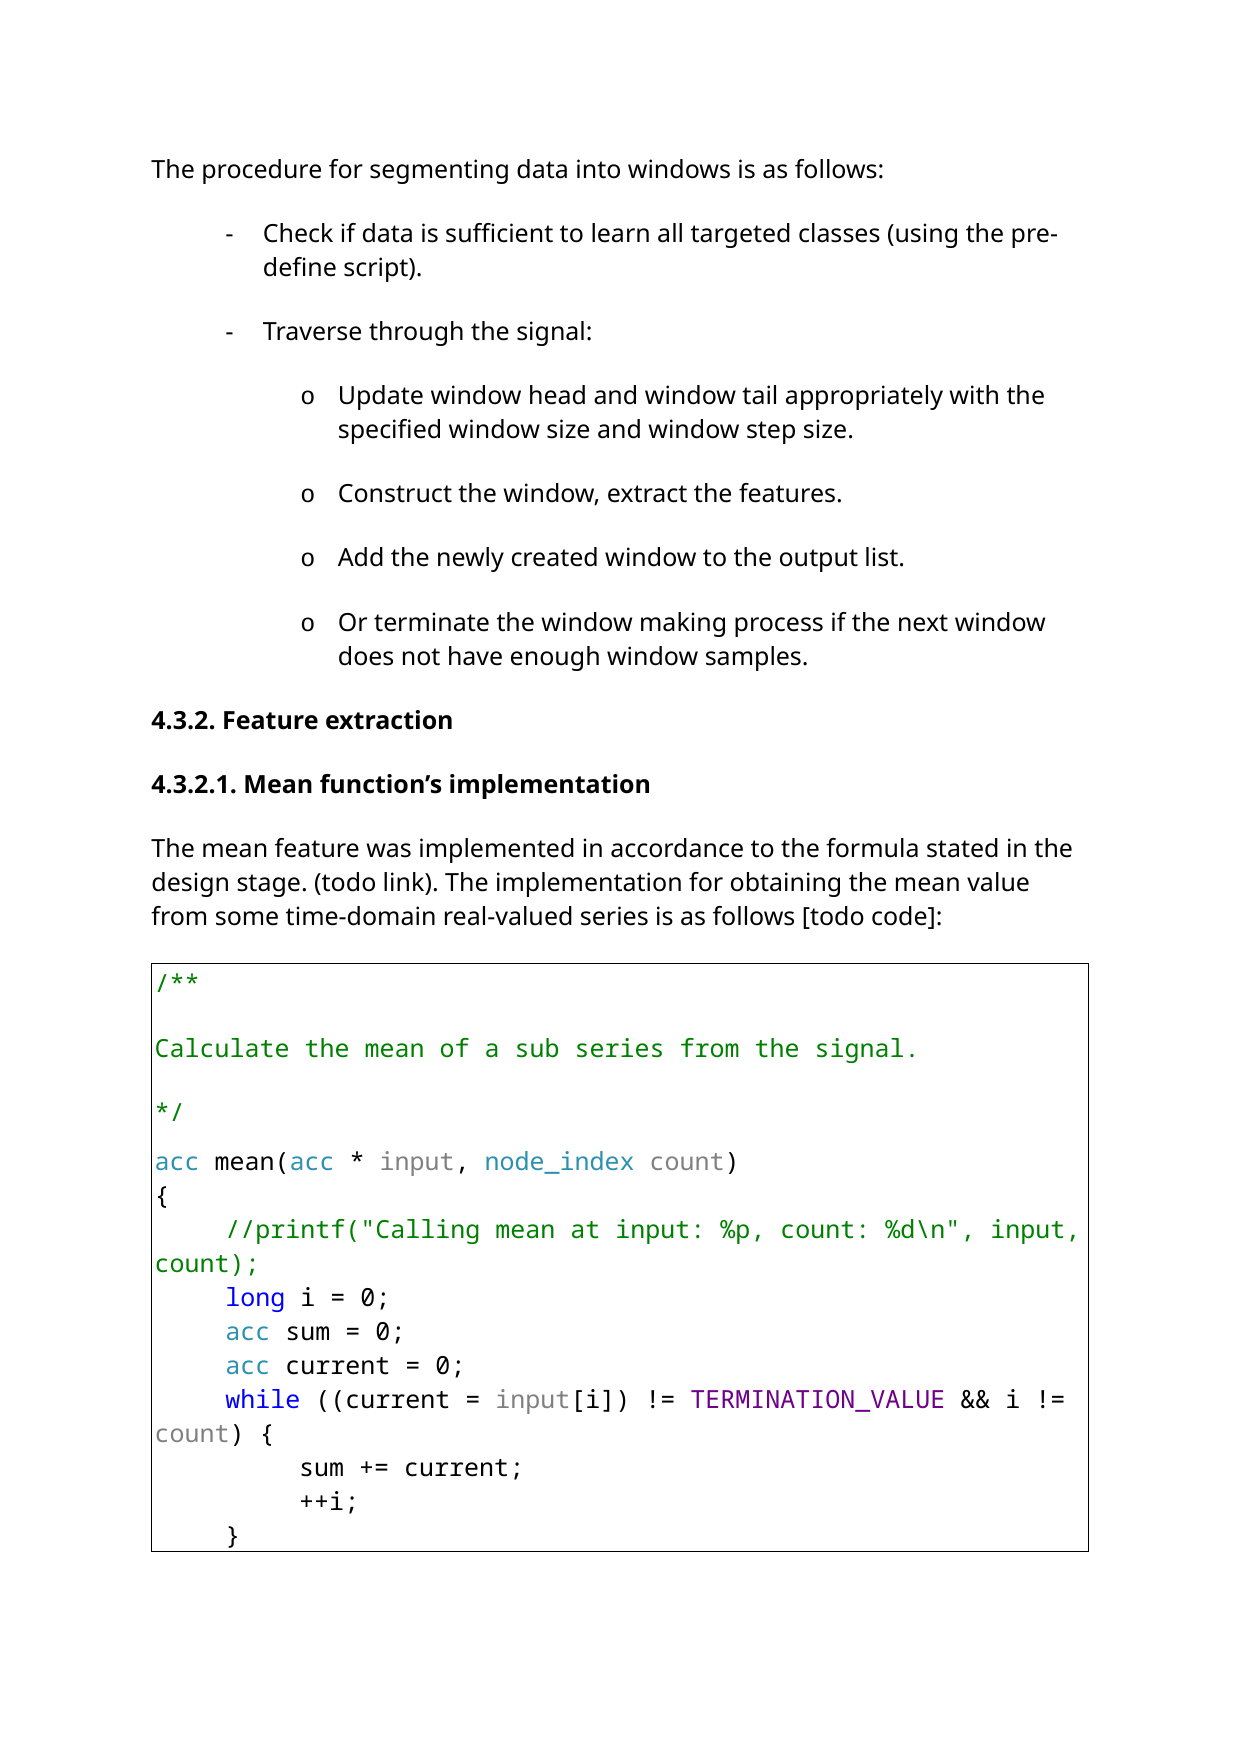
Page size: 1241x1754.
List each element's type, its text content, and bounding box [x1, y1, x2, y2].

text 4.3.2. Feature extraction [151, 703, 1089, 737]
text //printf("Calling mean at input: %p, count: %d\n", input, count); [152, 1208, 1088, 1276]
text } [152, 1515, 1088, 1551]
text The procedure for segmenting data into windows is as follows: [151, 151, 1089, 185]
text { [152, 1174, 1088, 1208]
text The mean feature was implemented in accordance to the formula stated in the design stage. (todo link). The implementation for obtaining the mean value from some time-domain real-valued series is as follows [todo code]: [151, 831, 1089, 933]
text acc mean(acc * input, node_index count) [152, 1140, 1088, 1174]
text */ [152, 1091, 1088, 1128]
text sum += current; [152, 1447, 1088, 1481]
text acc current = 0; [152, 1344, 1088, 1379]
list Traverse through the signal: [225, 313, 1089, 347]
text 4.3.2.1. Mean function’s implementation [151, 767, 1089, 801]
text /** [152, 964, 1088, 1000]
list Check if data is sufficient to learn all targeted classes (using the pre-define script). [225, 215, 1089, 283]
text long i = 0; [152, 1276, 1088, 1311]
list Add the newly created window to the output list. [300, 540, 1089, 574]
text while ((current = input[i]) != TERMINATION_VALUE && i != count) { [152, 1379, 1088, 1447]
list Update window head and window tail appropriately with the specified window size and window step size. [300, 377, 1089, 446]
list Or terminate the window making process if the next window does not have enough window samples. [300, 604, 1089, 673]
text ++i; [152, 1481, 1088, 1515]
text Calculate the mean of a sub series from the signal. [152, 1027, 1088, 1064]
list Construct the window, extract the features. [300, 476, 1089, 510]
text acc sum = 0; [152, 1311, 1088, 1344]
